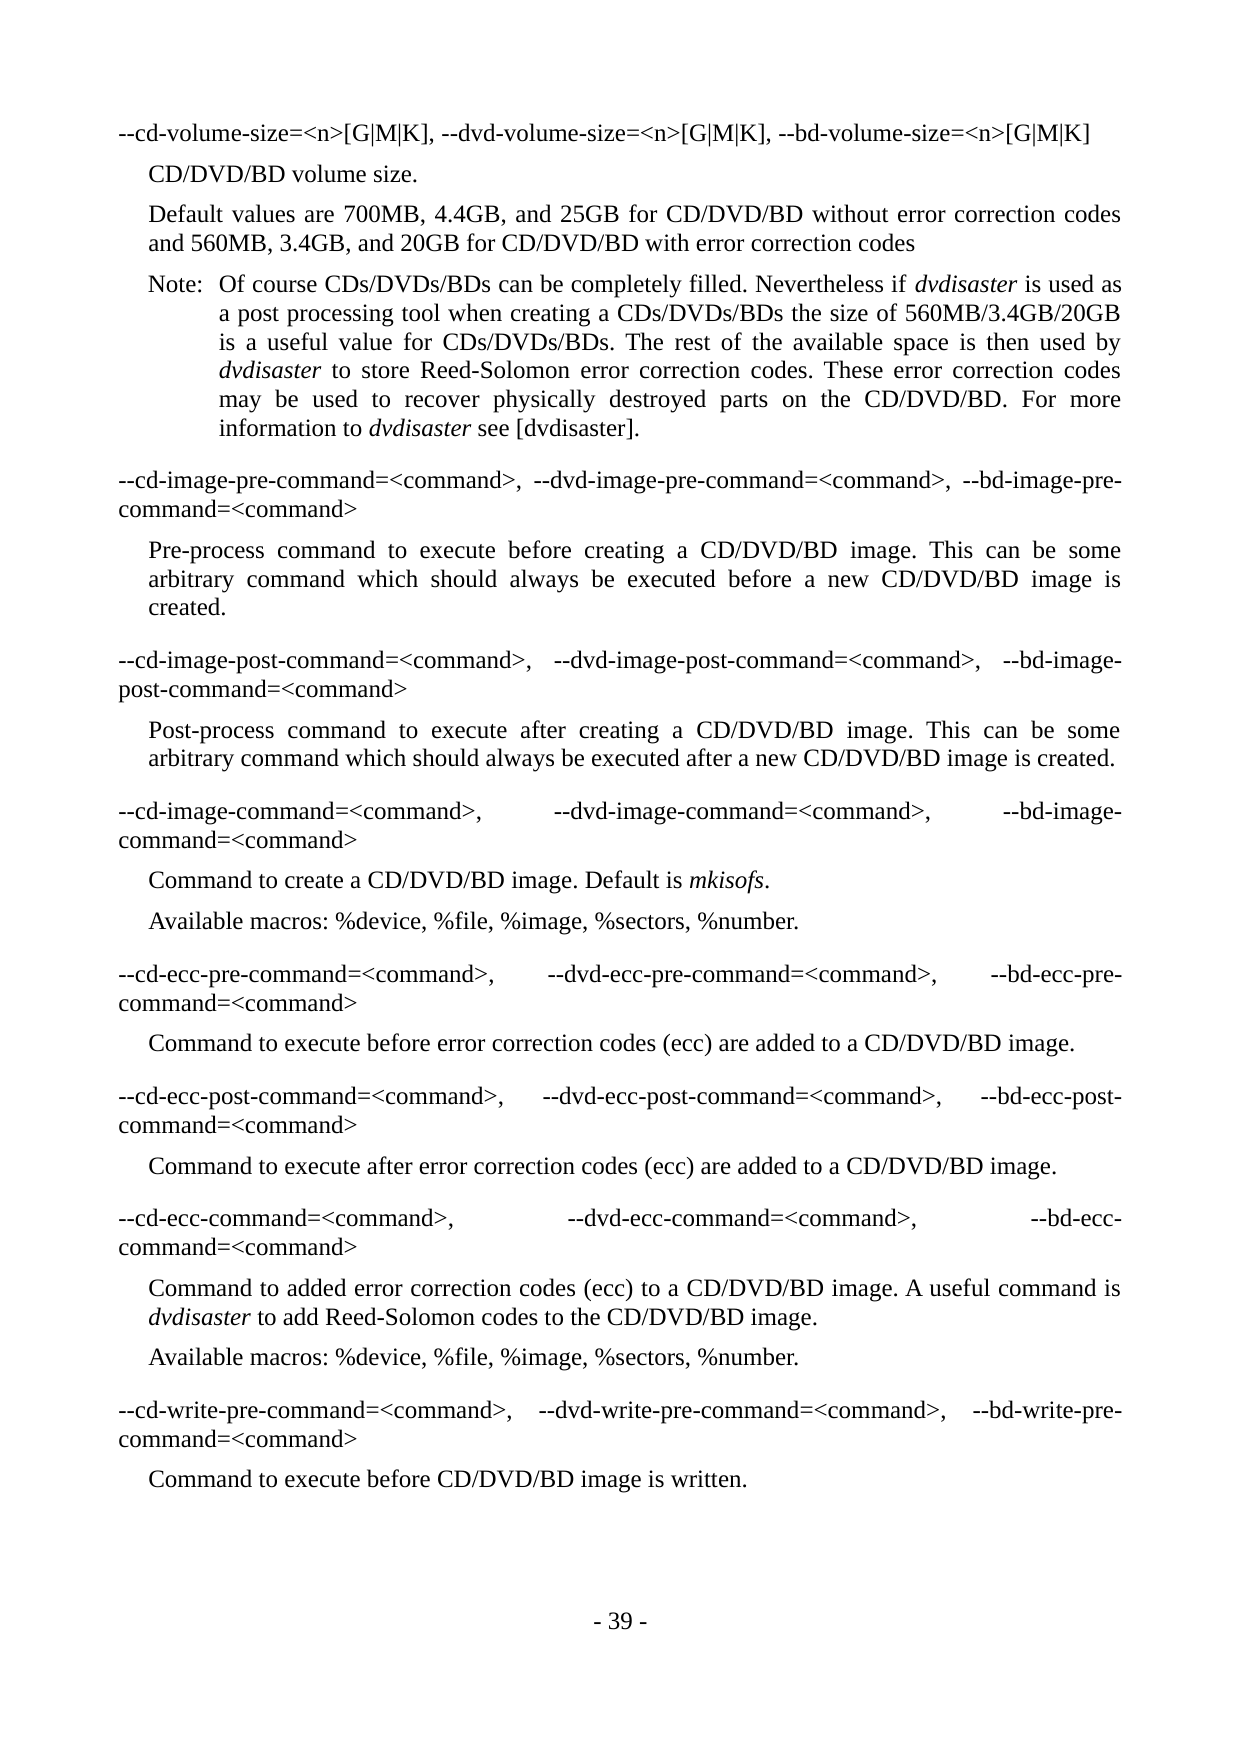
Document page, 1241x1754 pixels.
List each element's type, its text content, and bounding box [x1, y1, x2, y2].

title --cd-ecc-pre-command=<command>, --dvd-ecc-pre-command=<command>, --bd-ecc-pre-command=<command> [118, 959, 1122, 1017]
text CD/DVD/BD volume size. [148, 159, 1122, 188]
text Post-process command to execute after creating a CD/DVD/BD image. This can be some arbitrary command which should always be executed after a new CD/DVD/BD image is created. [148, 715, 1122, 772]
text Note: Of course CDs/DVDs/BDs can be completely filled. Nevertheless if dvdisaster is used as a post processing tool when creating a CDs/DVDs/BDs the size of 560MB/3.4GB/20GB is a useful value for CDs/DVDs/BDs. The rest of the available space is then used by dvdisaster to store Reed-Solomon error correction codes. These error correction codes may be used to recover physically destroyed parts on the CD/DVD/BD. For more information to dvdisaster see [dvdisaster]. [148, 269, 1122, 442]
text Available macros: %device, %file, %image, %sectors, %number. [148, 906, 1122, 935]
text Command to execute before error correction codes (ecc) are added to a CD/DVD/BD image. [148, 1028, 1122, 1057]
title --cd-image-post-command=<command>, --dvd-image-post-command=<command>, --bd-image-post-command=<command> [118, 645, 1122, 703]
text Command to execute before CD/DVD/BD image is written. [148, 1464, 1122, 1493]
text Available macros: %device, %file, %image, %sectors, %number. [148, 1342, 1122, 1371]
text Command to create a CD/DVD/BD image. Default is mkisofs. [148, 866, 1122, 894]
title --cd-image-command=<command>, --dvd-image-command=<command>, --bd-image-command=<command> [118, 796, 1122, 854]
text Default values are 700MB, 4.4GB, and 25GB for CD/DVD/BD without error correction codes and 560MB, 3.4GB, and 20GB for CD/DVD/BD with error correction codes [148, 199, 1122, 257]
title --cd-ecc-post-command=<command>, --dvd-ecc-post-command=<command>, --bd-ecc-post-command=<command> [118, 1081, 1122, 1139]
title --cd-volume-size=<n>[G|M|K], --dvd-volume-size=<n>[G|M|K], --bd-volume-size=<n>[G|M|K] [118, 118, 1122, 147]
text Command to added error correction codes (ecc) to a CD/DVD/BD image. A useful command is dvdisaster to add Reed-Solomon codes to the CD/DVD/BD image. [148, 1273, 1122, 1330]
title --cd-ecc-command=<command>, --dvd-ecc-command=<command>, --bd-ecc-command=<command> [118, 1203, 1122, 1261]
text Command to execute after error correction codes (ecc) are added to a CD/DVD/BD image. [148, 1151, 1122, 1179]
title --cd-write-pre-command=<command>, --dvd-write-pre-command=<command>, --bd-write-pre-command=<command> [118, 1395, 1122, 1453]
title --cd-image-pre-command=<command>, --dvd-image-pre-command=<command>, --bd-image-pre-command=<command> [118, 466, 1122, 523]
text Pre-process command to execute before creating a CD/DVD/BD image. This can be some arbitrary command which should always be executed before a new CD/DVD/BD image is created. [148, 535, 1122, 621]
